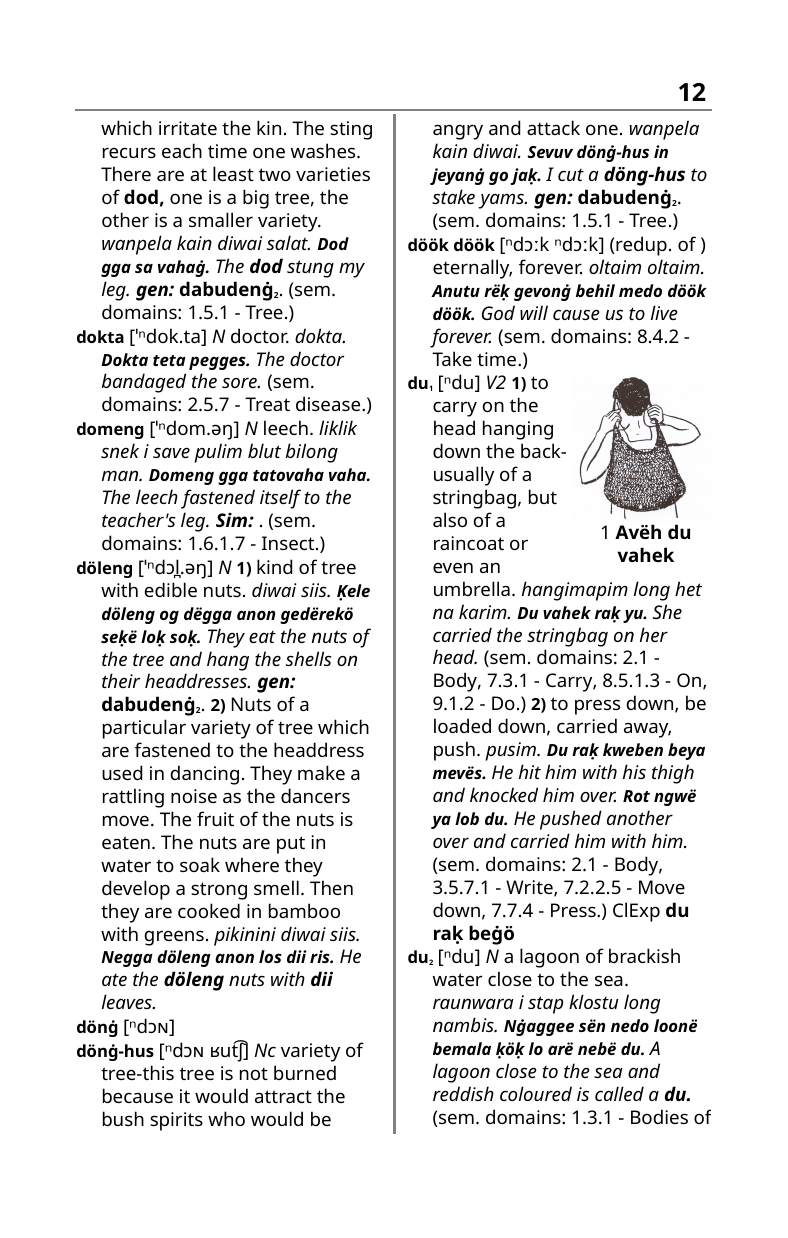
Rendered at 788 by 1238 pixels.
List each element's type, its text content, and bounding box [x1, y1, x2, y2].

text döök döök [ⁿdɔːk ⁿdɔːk] (redup. of ) eternally, forever. oltaim oltaim. Anutu rëḳ gevonġ behil medo döök döök. God will cause us to live forever. (sem. domains: 8.4.2 - Take time.) [407, 230, 711, 368]
text du2 [ⁿdu] N a lagoon of brackish water close to the sea. raunwara i stap klostu long nambis. Nġaggee sën nedo loonë bemala ḳöḳ lo arë nebë du. A lagoon close to the sea and reddish coloured is called a du. (sem. domains: 1.3.1 - Bodies of [407, 942, 711, 1129]
text domeng [ˈⁿdom.əŋ] N leech. liklik snek i save pulim blut bilong man. Domeng gga tatovaha vaha. The leech fastened itself to the teacher's leg. Sim: . (sem. domains: 1.6.1.7 - Insect.) [76, 414, 380, 553]
text 1 Avëh du vahek [580, 522, 711, 572]
text dönġ-hus [ⁿdɔɴ ʁut͡ʃ] Nc variety of tree-this tree is not burned because it would attract the bush spirits who would be [76, 1036, 380, 1131]
text döleng [ˈⁿdɔl̪.əŋ] N 1) kind of tree with edible nuts. diwai siis. Ḳele döleng og dëgga anon gedërekö seḳë loḳ soḳ. They eat the nuts of the tree and hang the shells on their headdresses. gen: dabudenġ2. 2) Nuts of a particular variety of tree which are fastened to the headdress used in dancing. They make a rattling noise as the dancers move. The fruit of the nuts is eaten. The nuts are put in water to soak where they develop a strong smell. Then they are cooked in bamboo with greens. pikinini diwai siis. Negga döleng anon los dii ris. He ate the döleng nuts with dii leaves. [76, 553, 380, 1012]
text du1 [ⁿdu] V2 1) to carry on the head hanging down the back-usually of a stringbag, but also of a raincoat or even an umbrella. hangimapim long het na karim. Du vahek raḳ yu. She carried the stringbag on her head. (sem. domains: 2.1 - Body, 7.3.1 - Carry, 8.5.1.3 - On, 9.1.2 - Do.) 2) to press down, be loaded down, carried away, push. pusim. Du raḳ kweben beya mevës. He hit him with his thigh and knocked him over. Rot ngwë ya lob du. He pushed another over and carried him with him. (sem. domains: 2.1 - Body, 3.5.7.1 - Write, 7.2.2.5 - Move down, 7.7.4 - Press.) ClExp du raḳ beġö [407, 368, 711, 942]
text which irritate the kin. The sting recurs each time one washes. There are at least two varieties of dod, one is a big tree, the other is a smaller variety. wanpela kain diwai salat. Dod gga sa vahaġ. The dod stung my leg. gen: dabudenġ2. (sem. domains: 1.5.1 - Tree.) [76, 115, 380, 322]
text dokta [ˈⁿdok.ta] N doctor. dokta. Dokta teta pegges. The doctor bandaged the sore. (sem. domains: 2.5.7 - Treat disease.) [76, 322, 380, 414]
text angry and attack one. wanpela kain diwai. Sevuv dönġ-hus in jeyanġ go jaḳ. I cut a döng-hus to stake yams. gen: dabudenġ2. (sem. domains: 1.5.1 - Tree.) [407, 115, 711, 230]
picture [570, 371, 713, 522]
text dönġ [ⁿdɔɴ] [76, 1012, 380, 1036]
